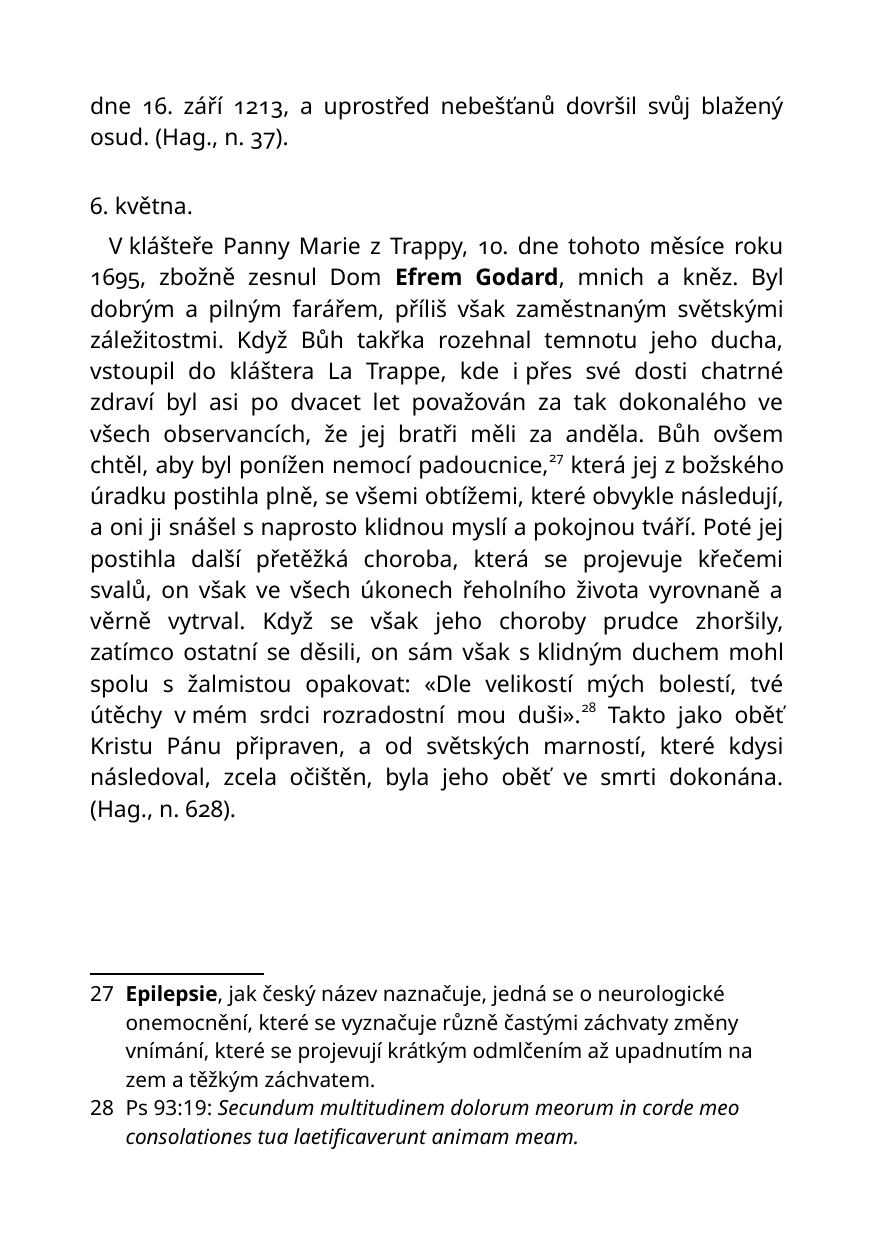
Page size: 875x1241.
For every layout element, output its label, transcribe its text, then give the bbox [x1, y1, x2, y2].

text Epilepsie, jak český název naznačuje, jedná se o neurologické onemocnění, které se vyznačuje různě častými záchvaty změny vnímání, které se projevují krátkým odmlčením až upadnutím na zem a těžkým záchvatem. [90, 979, 784, 1093]
text Ps 93:19: Secundum multitudinem dolorum meorum in corde meo consolationes tua laetificaverunt ani­mam meam. [90, 1093, 784, 1150]
text 6. května. [90, 190, 784, 221]
text dne 16. září 1213, a uprostřed nebešťanů dovršil svůj blažený osud. (Hag., n. 37). [90, 90, 784, 152]
text V klášteře Panny Marie z Trappy, 10. dne tohoto měsíce roku 1695, zbožně zesnul Dom Efrem Godard, mnich a kněz. Byl dobrým a pilným farářem, příliš však zaměstnaným světskými záležitostmi. Když Bůh takřka rozehnal temnotu jeho ducha, vstoupil do kláštera La Trappe, kde i přes své dosti chatrné zdraví byl asi po dvacet let považován za tak dokonalého ve všech observancích, že jej bratři měli za anděla. Bůh ovšem chtěl, aby byl ponížen nemocí padoucnice, která jej z božského úradku postihla plně, se všemi obtížemi, které obvykle následují, a oni ji snášel s naprosto klidnou myslí a pokojnou tváří. Poté jej postihla další přetěžká choroba, která se projevuje křečemi svalů, on však ve všech úkonech řeholního života vyrovnaně a věrně vytrval. Když se však jeho choroby prudce zhoršily, zatímco ostatní se děsili, on sám však s klidným duchem mohl spolu s žalmistou opakovat: «Dle velikostí mých bolestí, tvé útěchy v mém srdci rozradostní mou duši». Takto jako oběť Kristu Pánu připraven, a od světských marností, které kdysi následoval, zcela očištěn, byla jeho oběť ve smrti dokonána. (Hag., n. 628). [90, 230, 784, 824]
